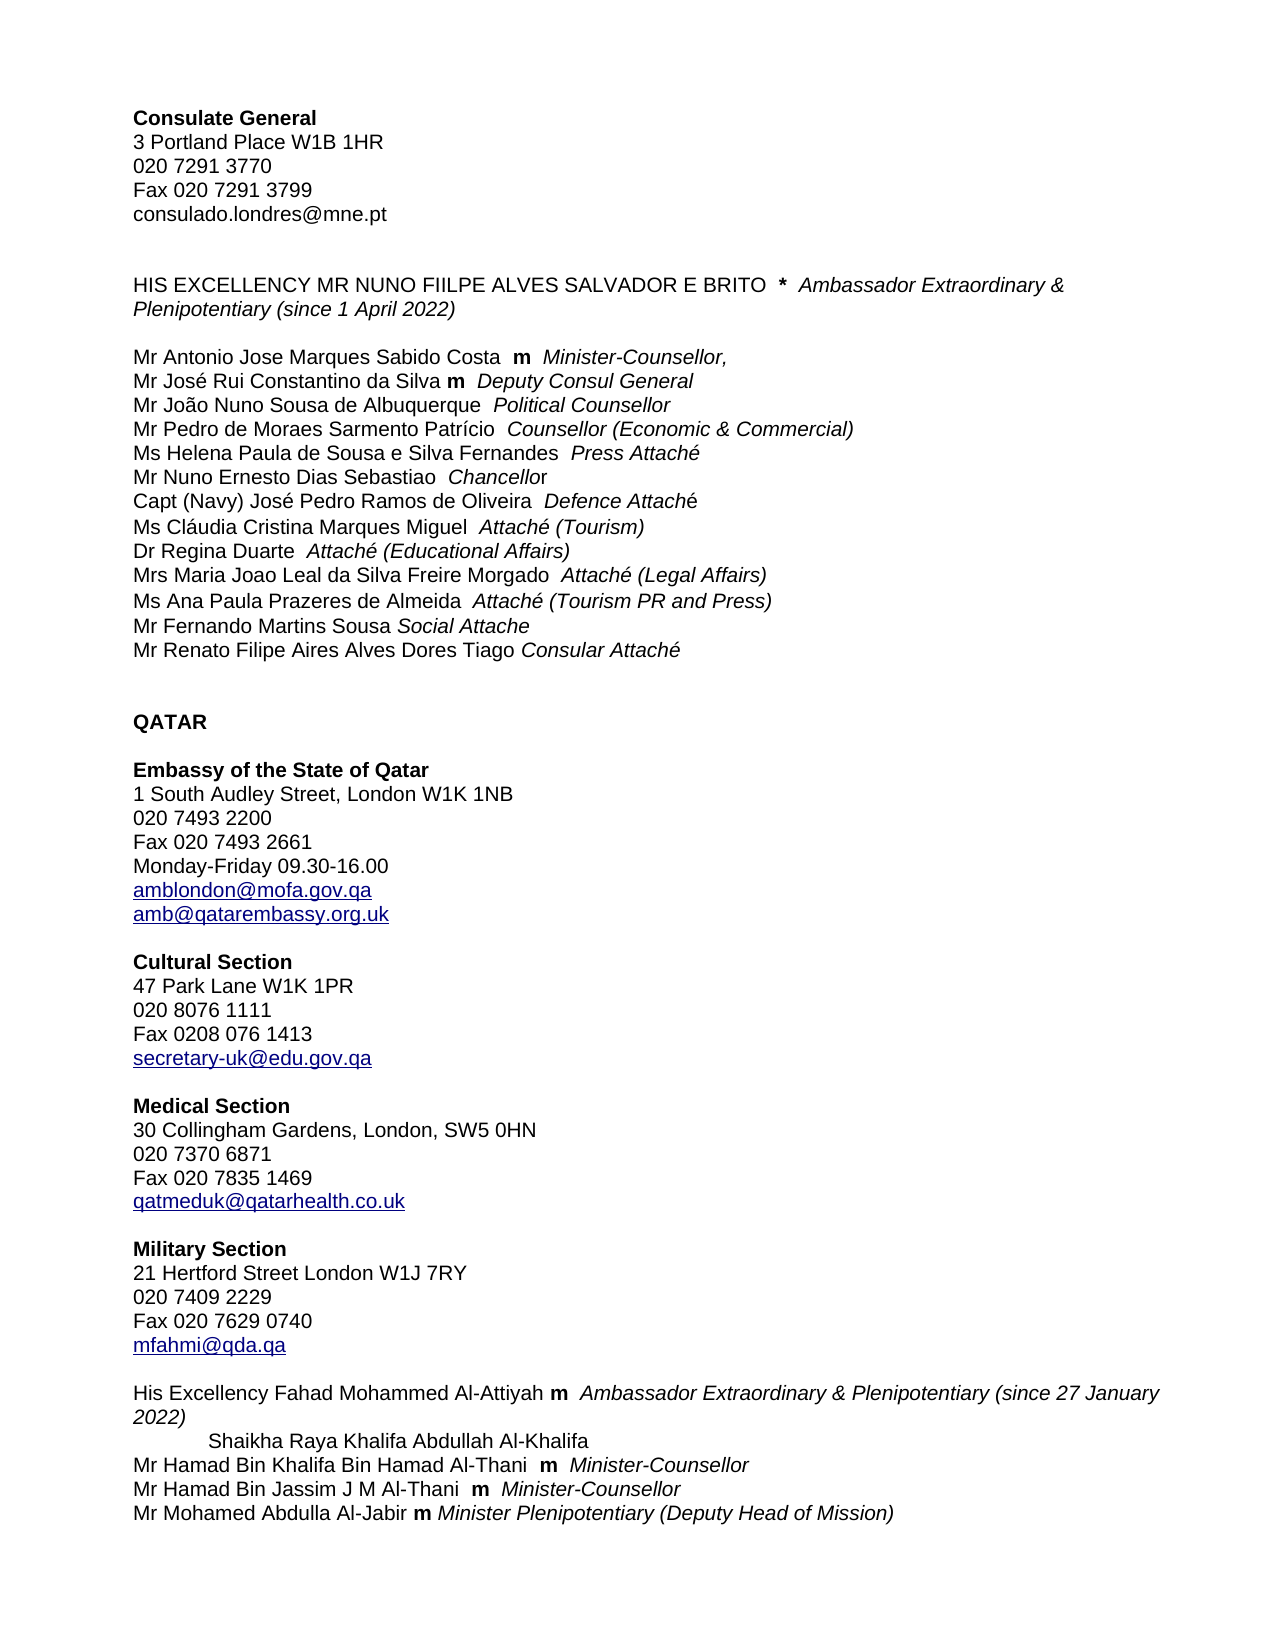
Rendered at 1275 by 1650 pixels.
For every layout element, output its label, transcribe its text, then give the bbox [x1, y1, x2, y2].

text consulado.londres@mne.pt [133, 201, 1181, 225]
text Military Section [133, 1237, 1181, 1261]
text 020 7370 6871 [133, 1141, 1181, 1165]
text qatmeduk@qatarhealth.co.uk [133, 1189, 1181, 1213]
text Mr José Rui Constantino da Silva m Deputy Consul General [133, 369, 1181, 393]
text amb@qatarembassy.org.uk [133, 902, 1181, 926]
text 47 Park Lane W1K 1PR [133, 974, 1181, 998]
text Mr João Nuno Sousa de Albuquerque Political Counsellor [133, 393, 1181, 417]
text 21 Hertford Street London W1J 7RY [133, 1261, 1181, 1285]
text 020 7409 2229 [133, 1285, 1181, 1309]
text Fax 020 7493 2661 [133, 830, 1181, 854]
text 020 7291 3770 [133, 153, 1181, 177]
text Embassy of the State of Qatar [133, 758, 1181, 782]
text HIS EXCELLENCY MR NUNO FIILPE ALVES SALVADOR E BRITO * Ambassador Extraordinary & Plenipotentiary (since 1 April 2022) [133, 273, 1181, 321]
text Fax 020 7629 0740 [133, 1309, 1181, 1333]
text 020 7493 2200 [133, 806, 1181, 830]
text Cultural Section [133, 950, 1181, 974]
text Fax 020 7835 1469 [133, 1165, 1181, 1189]
text Dr Regina Duarte Attaché (Educational Affairs) [133, 538, 1181, 562]
text mfahmi@qda.qa [133, 1333, 1181, 1357]
text Monday-Friday 09.30-16.00 [133, 854, 1181, 878]
text 020 8076 1111 [133, 998, 1181, 1022]
text His Excellency Fahad Mohammed Al-Attiyah m Ambassador Extraordinary & Plenipotentiary (since 27 January 2022) [133, 1381, 1181, 1429]
text Mr Renato Filipe Aires Alves Dores Tiago Consular Attaché [133, 638, 1181, 662]
text Shaikha Raya Khalifa Abdullah Al-Khalifa [133, 1429, 1181, 1453]
text Mr Fernando Martins Sousa Social Attache [133, 614, 1181, 638]
text Ms Ana Paula Prazeres de Almeida Attaché (Tourism PR and Press) [133, 586, 1181, 614]
subtitle QATAR [133, 710, 1181, 734]
text Ms Helena Paula de Sousa e Silva Fernandes Press Attaché [133, 441, 1181, 465]
text Mr Hamad Bin Khalifa Bin Hamad Al-Thani m Minister-Counsellor [133, 1453, 1181, 1477]
text amblondon@mofa.gov.qa [133, 878, 1181, 902]
text Mr Nuno Ernesto Dias Sebastiao Chancellor [133, 465, 1181, 489]
text Mr Mohamed Abdulla Al-Jabir m Minister Plenipotentiary (Deputy Head of Mission) [133, 1501, 1181, 1525]
text Fax 0208 076 1413 [133, 1022, 1181, 1046]
text Medical Section [133, 1093, 1181, 1117]
text 30 Collingham Gardens, London, SW5 0HN [133, 1117, 1181, 1141]
text Mr Pedro de Moraes Sarmento Patrício Counsellor (Economic & Commercial) [133, 417, 1181, 441]
text Mr Hamad Bin Jassim J M Al-Thani m Minister-Counsellor [133, 1477, 1181, 1501]
text Ms Cláudia Cristina Marques Miguel Attaché (Tourism) [133, 514, 1181, 538]
text Consulate General [133, 106, 1181, 129]
text 3 Portland Place W1B 1HR [133, 129, 1181, 153]
text Mr Antonio Jose Marques Sabido Costa m Minister-Counsellor, [133, 345, 1181, 369]
text 1 South Audley Street, London W1K 1NB [133, 782, 1181, 806]
text Fax 020 7291 3799 [133, 177, 1181, 201]
text secretary-uk@edu.gov.qa [133, 1046, 1181, 1069]
text Capt (Navy) José Pedro Ramos de Oliveira Defence Attaché [133, 489, 1181, 513]
text Mrs Maria Joao Leal da Silva Freire Morgado Attaché (Legal Affairs) [133, 562, 1181, 586]
